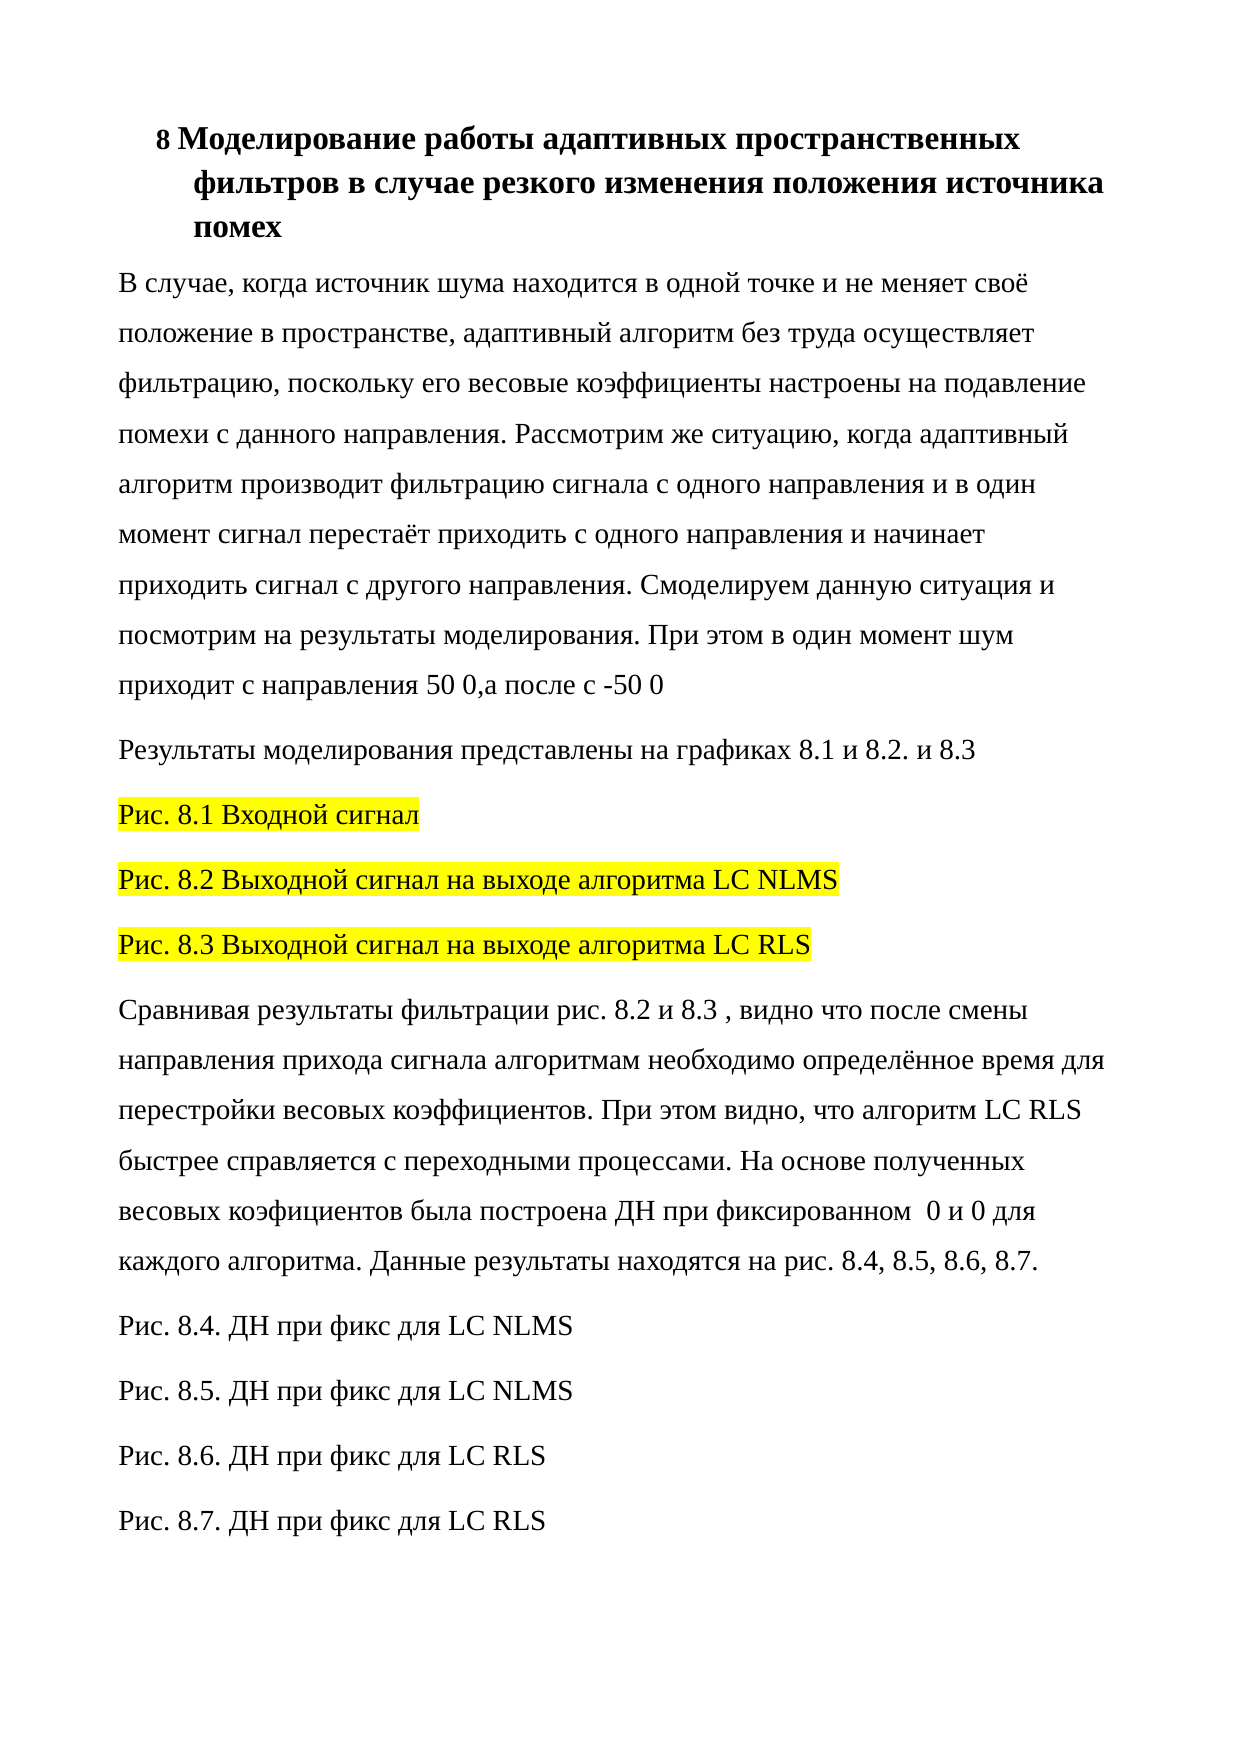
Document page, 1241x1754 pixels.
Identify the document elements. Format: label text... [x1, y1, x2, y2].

text Рис. 8.5. ДН при фикс для LC NLMS [118, 1373, 1122, 1407]
text Рис. 8.6. ДН при фикс для LC RLS [118, 1438, 1122, 1472]
subtitle Моделирование работы адаптивных пространственных фильтров в случае резкого изменения положения источника помех [156, 118, 1122, 244]
text В случае, когда источник шума находится в одной точке и не меняет своё положение в пространстве, адаптивный алгоритм без труда осуществляет фильтрацию, поскольку его весовые коэффициенты настроены на подавление помехи с данного направления. Рассмотрим же ситуацию, когда адаптивный алгоритм производит фильтрацию сигнала с одного направления и в один момент сигнал перестаёт приходить с одного направления и начинает приходить сигнал с другого направления. Смоделируем данную ситуация и посмотрим на результаты моделирования. При этом в один момент шум приходит с направления 50 0,а после с -50 0 [118, 265, 1122, 701]
text Результаты моделирования представлены на графиках 8.1 и 8.2. и 8.3 [118, 732, 1122, 766]
text Рис. 8.3 Выходной сигнал на выходе алгоритма LC RLS [118, 927, 1122, 961]
text Сравнивая результаты фильтрации рис. 8.2 и 8.3 , видно что после смены направления прихода сигнала алгоритмам необходимо определённое время для перестройки весовых коэффициентов. При этом видно, что алгоритм LC RLS быстрее справляется с переходными процессами. На основе полученных весовых коэфициентов была построена ДН при фиксированном 0 и 0 для каждого алгоритма. Данные результаты находятся на рис. 8.4, 8.5, 8.6, 8.7. [118, 992, 1122, 1277]
text Рис. 8.4. ДН при фикс для LC NLMS [118, 1308, 1122, 1342]
text Рис. 8.2 Выходной сигнал на выходе алгоритма LC NLMS [118, 862, 1122, 896]
text Рис. 8.1 Входной сигнал [118, 797, 1122, 831]
text Рис. 8.7. ДН при фикс для LC RLS [118, 1503, 1122, 1537]
